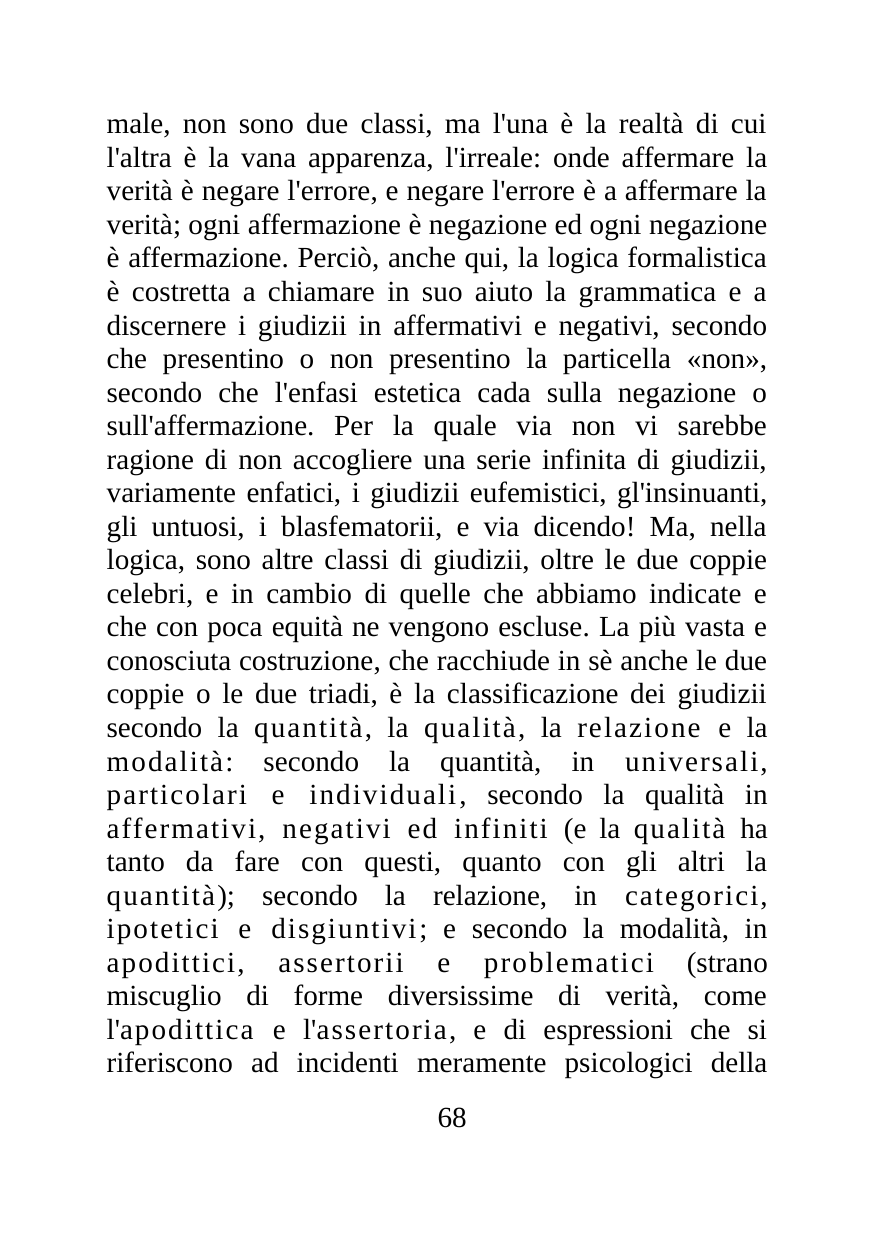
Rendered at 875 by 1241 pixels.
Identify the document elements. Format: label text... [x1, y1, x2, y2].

text male, non sono due classi, ma l'una è la realtà di cui l'altra è la vana apparenza, l'irreale: onde affermare la verità è negare l'errore, e negare l'errore è a affermare la verità; ogni affermazione è negazione ed ogni negazione è affermazione. Perciò, anche qui, la logica formalistica è costretta a chiamare in suo aiuto la grammatica e a discernere i giudizii in affermativi e negativi, secondo che presentino o non presentino la particella «non», secondo che l'enfasi estetica cada sulla negazione o sull'affermazione. Per la quale via non vi sarebbe ragione di non accogliere una serie infinita di giudizii, variamente enfatici, i giudizii eufemistici, gl'insinuanti, gli untuosi, i blasfematorii, e via dicendo! Ma, nella logica, sono altre classi di giudizii, oltre le due coppie celebri, e in cambio di quelle che abbiamo indicate e che con poca equità ne vengono escluse. La più vasta e conosciuta costruzione, che racchiude in sè anche le due coppie o le due triadi, è la classificazione dei giudizii secondo la quantità, la qualità, la relazione e la modalità: secondo la quantità, in universali, particolari e individuali, secondo la qualità in affermativi, negativi ed infiniti (e la qualità ha tanto da fare con questi, quanto con gli altri la quantità); secondo la relazione, in categorici, ipotetici e disgiuntivi; e secondo la modalità, in apodittici, assertorii e problematici (strano miscuglio di forme diversissime di verità, come l'apodittica e l'assertoria, e di espressioni che si riferiscono ad incidenti meramente psicologici della [106, 106, 768, 1079]
